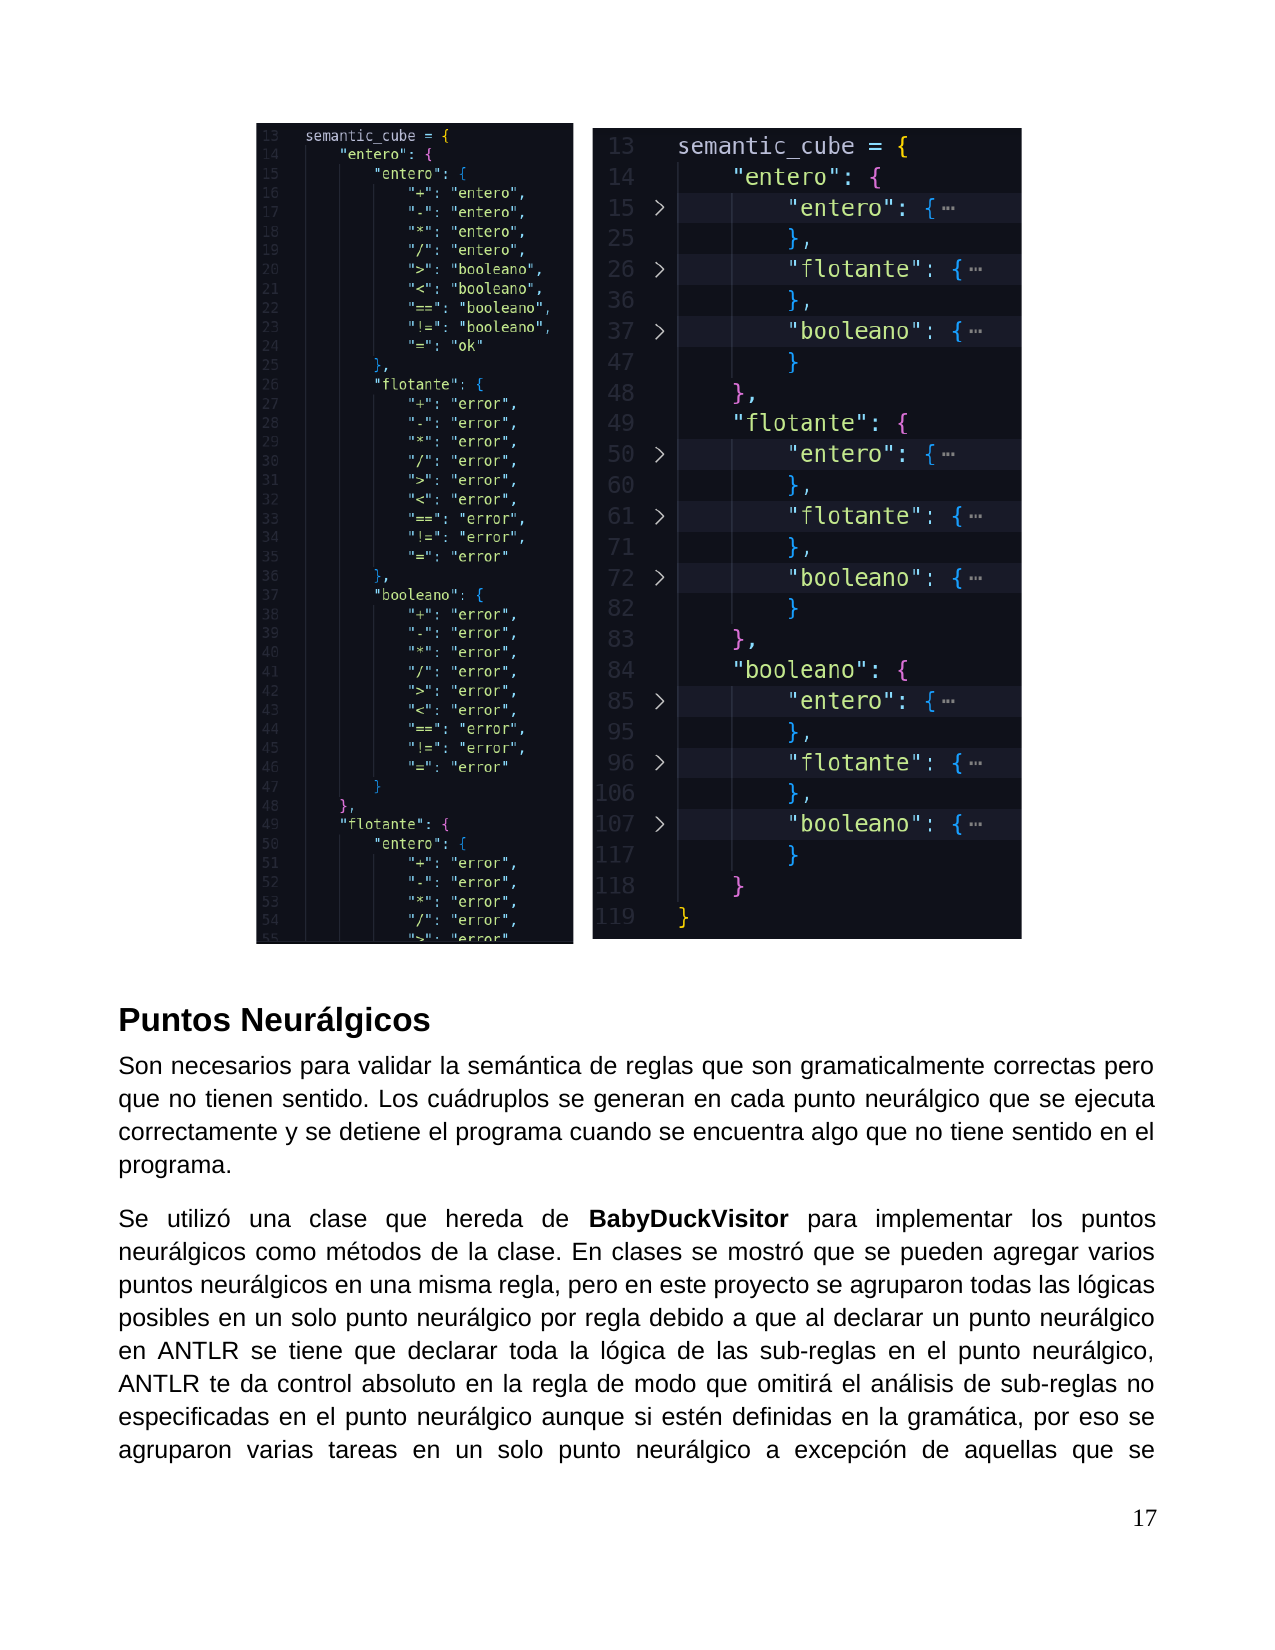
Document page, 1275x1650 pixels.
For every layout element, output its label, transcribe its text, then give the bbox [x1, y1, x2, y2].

text Son necesarios para validar la semántica de reglas que son gramaticalmente correctas pero que no tienen sentido. Los cuádruplos se generan en cada punto neurálgico que se ejecuta correctamente y se detiene el programa cuando se encuentra algo que no tiene sentido en el programa. [118, 1051, 1157, 1179]
picture [256, 123, 574, 944]
text Se utilizó una clase que hereda de BabyDuckVisitor para implementar los puntos neurálgicos como métodos de la clase. En clases se mostró que se pueden agregar varios puntos neurálgicos en una misma regla, pero en este proyecto se agruparon todas las lógicas posibles en un solo punto neurálgico por regla debido a que al declarar un punto neurálgico en ANTLR se tiene que declarar toda la lógica de las sub-reglas en el punto neurálgico, ANTLR te da control absoluto en la regla de modo que omitirá el análisis de sub-reglas no especificadas en el punto neurálgico aunque si estén definidas en la gramática, por eso se agruparon varias tareas en un solo punto neurálgico a excepción de aquellas que se [118, 1204, 1157, 1464]
subtitle Puntos Neurálgicos [118, 1000, 1157, 1039]
picture [592, 128, 1022, 939]
